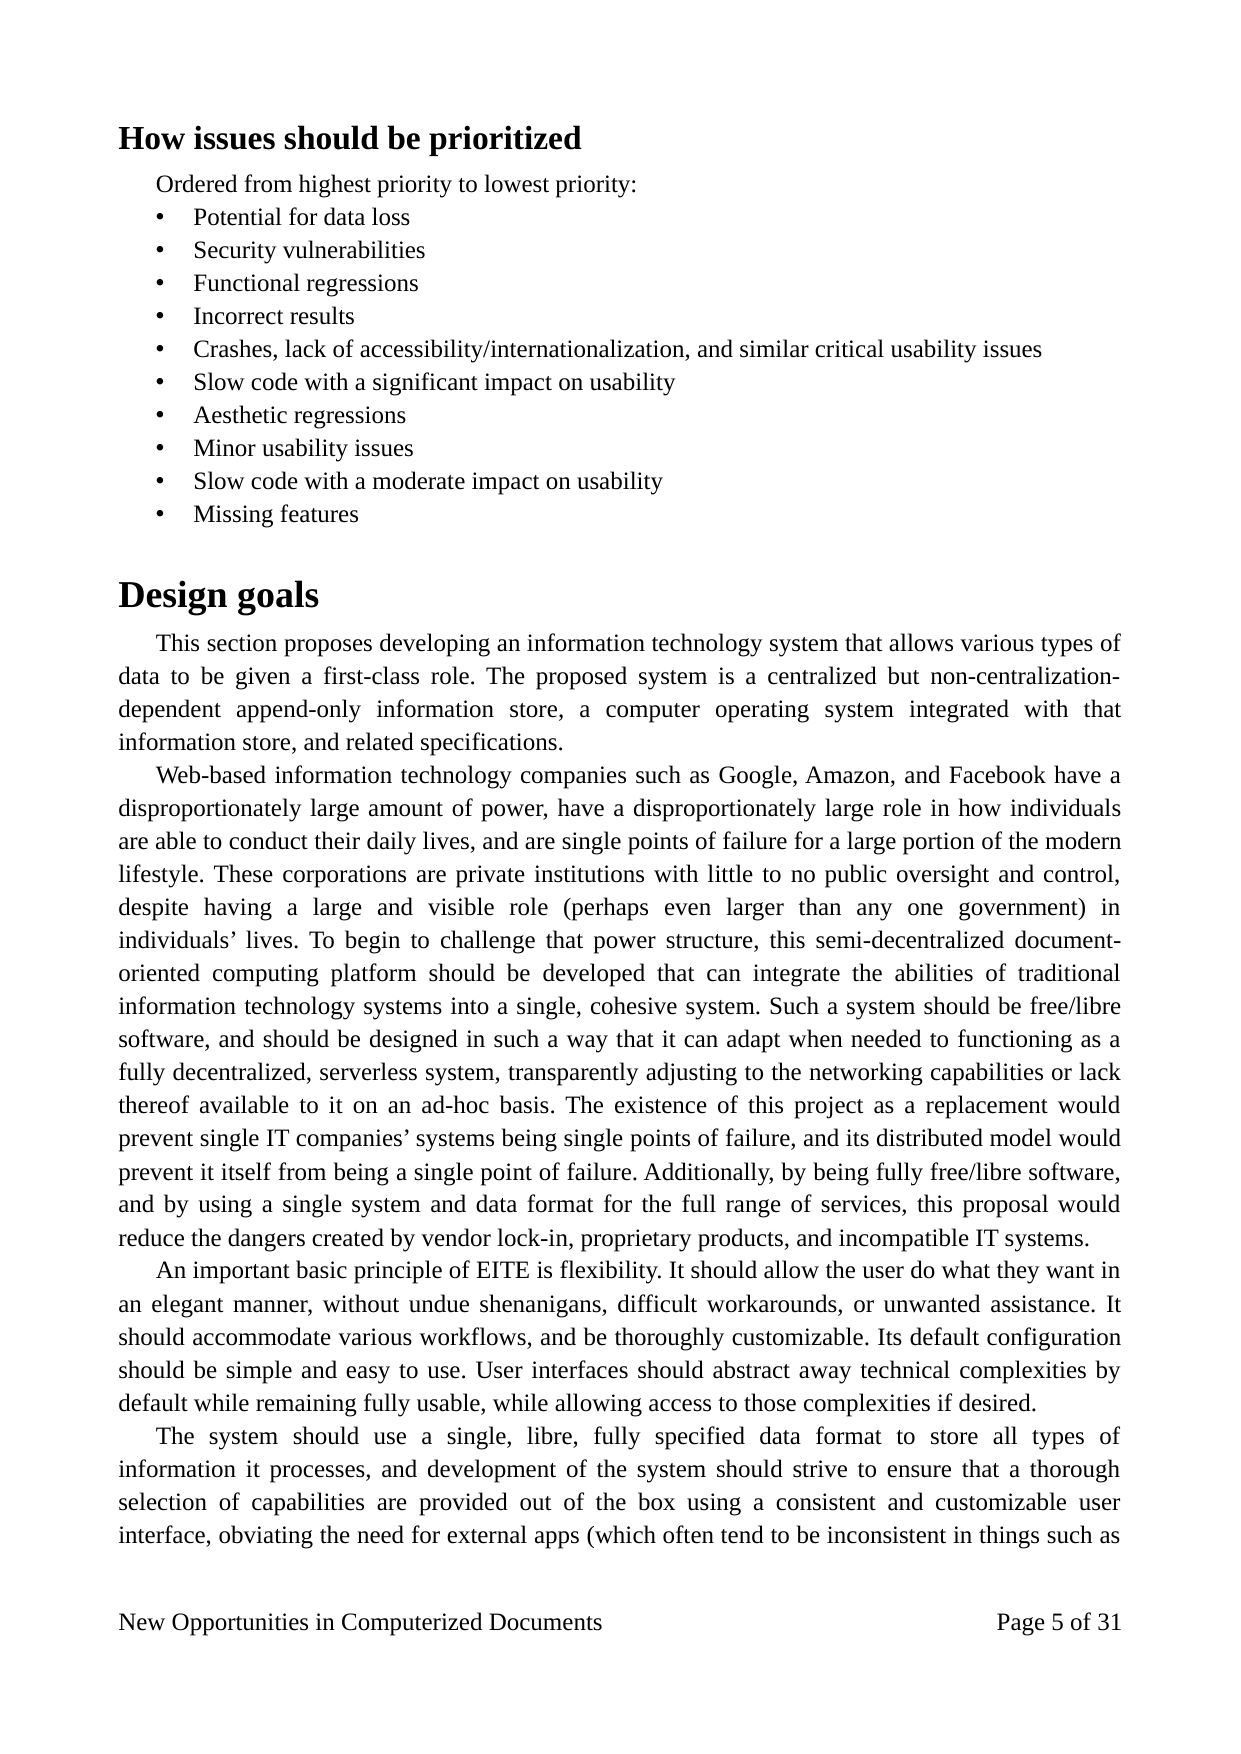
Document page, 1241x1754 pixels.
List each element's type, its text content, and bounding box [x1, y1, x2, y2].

list Minor usability issues [156, 433, 1122, 462]
list Incorrect results [156, 301, 1122, 330]
text Ordered from highest priority to lowest priority: [118, 169, 1122, 198]
text An important basic principle of EITE is flexibility. It should allow the user do what they want in an elegant manner, without undue shenanigans, difficult workarounds, or unwanted assistance. It should accommodate various workflows, and be thoroughly customizable. Its default configuration should be simple and easy to use. User interfaces should abstract away technical complexities by default while remaining fully usable, while allowing access to those complexities if desired. [118, 1256, 1122, 1416]
list Security vulnerabilities [156, 235, 1122, 264]
subtitle Design goals [118, 572, 1122, 616]
list Crashes, lack of accessibility/internationalization, and similar critical usability issues [156, 334, 1122, 363]
subtitle How issues should be prioritized [118, 118, 1122, 157]
list Missing features [156, 499, 1122, 528]
list Functional regressions [156, 268, 1122, 297]
text Web-based information technology companies such as Google, Amazon, and Facebook have a disproportionately large amount of power, have a disproportionately large role in how individuals are able to conduct their daily lives, and are single points of failure for a large portion of the modern lifestyle. These corporations are private institutions with little to no public oversight and control, despite having a large and visible role (perhaps even larger than any one government) in individuals’ lives. To begin to challenge that power structure, this semi-decentralized document-oriented computing platform should be developed that can integrate the abilities of traditional information technology systems into a single, cohesive system. Such a system should be free/libre software, and should be designed in such a way that it can adapt when needed to functioning as a fully decentralized, serverless system, transparently adjusting to the networking capabilities or lack thereof available to it on an ad-hoc basis. The existence of this project as a replacement would prevent single IT companies’ systems being single points of failure, and its distributed model would prevent it itself from being a single point of failure. Additionally, by being fully free/libre software, and by using a single system and data format for the full range of services, this proposal would reduce the dangers created by vendor lock-in, proprietary products, and incompatible IT systems. [118, 760, 1122, 1251]
list Slow code with a significant impact on usability [156, 367, 1122, 396]
text This section proposes developing an information technology system that allows various types of data to be given a first-class role. The proposed system is a centralized but non-centralization-dependent append-only information store, a computer operating system integrated with that information store, and related specifications. [118, 628, 1122, 756]
list Aesthetic regressions [156, 400, 1122, 429]
list Slow code with a moderate impact on usability [156, 466, 1122, 495]
list Potential for data loss [156, 202, 1122, 231]
text The system should use a single, libre, fully specified data format to store all types of information it processes, and development of the system should strive to ensure that a thorough selection of capabilities are provided out of the box using a consistent and customizable user interface, obviating the need for external apps (which often tend to be inconsistent in things such as [118, 1421, 1122, 1548]
